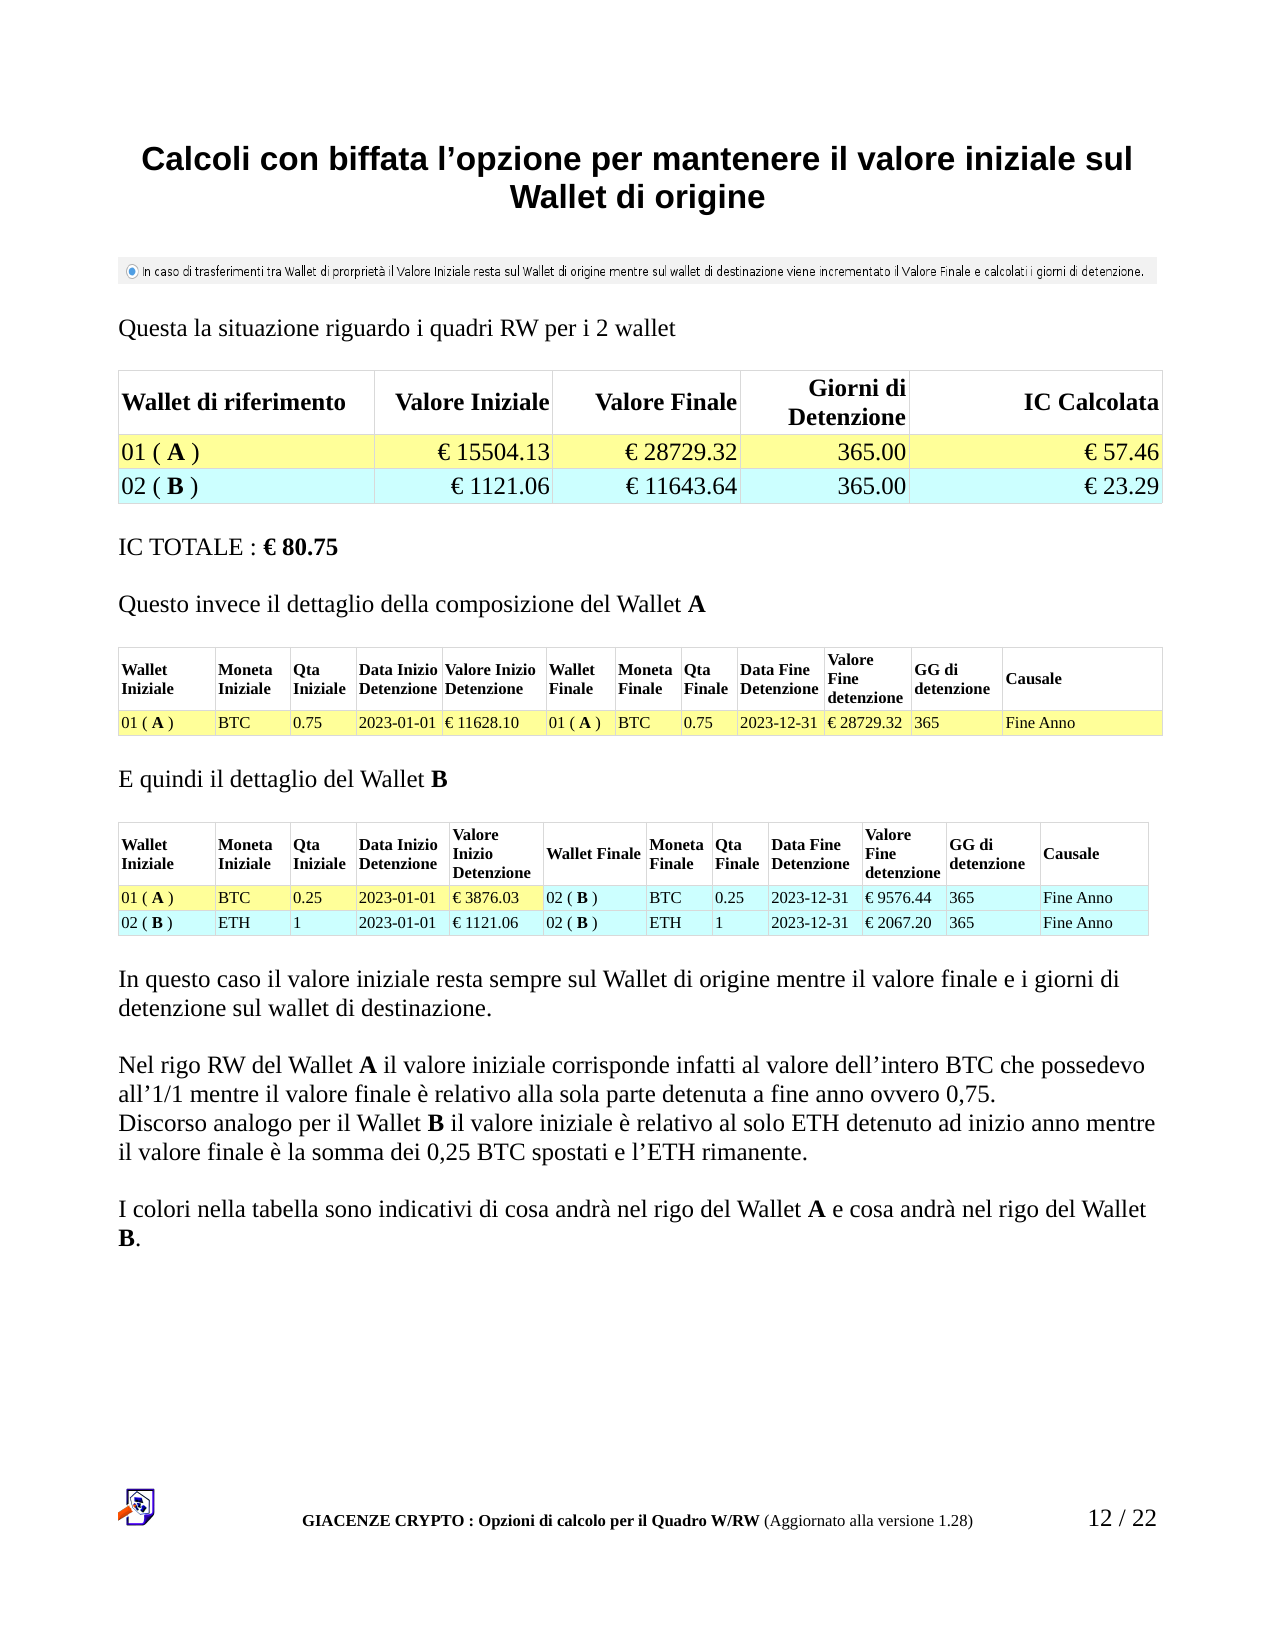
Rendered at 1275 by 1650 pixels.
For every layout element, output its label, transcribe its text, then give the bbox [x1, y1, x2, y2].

table_cell € 11643.64 [553, 469, 740, 503]
table_cell 1 [291, 911, 356, 935]
table_header Valore Iniziale [375, 371, 552, 433]
table_cell 0.75 [291, 711, 356, 735]
table_cell € 2067.20 [863, 911, 946, 935]
table_cell 2023-12-31 [738, 711, 824, 735]
table_header GG di detenzione [912, 648, 1002, 710]
table_cell 0.25 [713, 886, 768, 910]
table_cell 365.00 [741, 435, 909, 468]
table_cell 0.25 [291, 886, 356, 910]
table_header Qta Iniziale [291, 648, 356, 710]
table_header Valore Finale [553, 371, 740, 433]
table_header Moneta Finale [647, 823, 712, 885]
table_cell BTC [616, 711, 681, 735]
table_cell 01 ( A ) [119, 711, 215, 735]
table_cell 01 ( A ) [119, 886, 215, 910]
table_header Wallet Finale [544, 823, 646, 885]
table_cell € 23.29 [910, 469, 1162, 503]
table_cell 365.00 [741, 469, 909, 503]
table_header Data Inizio Detenzione [357, 648, 442, 710]
table_cell € 1121.06 [450, 911, 543, 935]
text Questa la situazione riguardo i quadri RW per i 2 wallet [118, 313, 1157, 341]
table_cell 0.75 [682, 711, 737, 735]
table_header Causale [1003, 648, 1162, 710]
table_header Wallet Finale [547, 648, 615, 710]
text Discorso analogo per il Wallet B il valore iniziale è relativo al solo ETH detenuto ad inizio anno mentre il valore finale è la somma dei 0,25 BTC spostati e l’ETH rimanente. [118, 1108, 1157, 1165]
table_header Valore Inizio Detenzione [443, 648, 546, 710]
table_cell 02 ( B ) [119, 911, 215, 935]
table_cell 2023-01-01 [357, 711, 442, 735]
table_header Qta Iniziale [291, 823, 356, 885]
table_cell 02 ( B ) [544, 911, 646, 935]
table_header Valore Fine detenzione [825, 648, 911, 710]
table_header Giorni di Detenzione [741, 371, 909, 433]
table_header Moneta Iniziale [216, 648, 290, 710]
table_cell 01 ( A ) [119, 435, 374, 468]
table_cell 02 ( B ) [119, 469, 374, 503]
table_cell Fine Anno [1003, 711, 1162, 735]
table_header Valore Fine detenzione [863, 823, 946, 885]
table_cell ETH [216, 911, 290, 935]
table_cell 2023-01-01 [357, 886, 449, 910]
table_cell Fine Anno [1041, 886, 1148, 910]
table_header Moneta Finale [616, 648, 681, 710]
table_cell € 28729.32 [825, 711, 911, 735]
table_cell BTC [647, 886, 712, 910]
table_header Qta Finale [682, 648, 737, 710]
table_cell Fine Anno [1041, 911, 1148, 935]
text I colori nella tabella sono indicativi di cosa andrà nel rigo del Wallet A e cosa andrà nel rigo del Wallet B. [118, 1194, 1157, 1252]
table_cell BTC [216, 711, 290, 735]
subtitle Calcoli con biffata l’opzione per mantenere il valore iniziale sul Wallet di origine [118, 139, 1157, 216]
table_cell € 57.46 [910, 435, 1162, 468]
table_header Wallet Iniziale [119, 648, 215, 710]
table_cell € 9576.44 [863, 886, 946, 910]
table_header Causale [1041, 823, 1148, 885]
table_header Wallet Iniziale [119, 823, 215, 885]
table_cell 1 [713, 911, 768, 935]
table_header Wallet di riferimento [119, 371, 374, 433]
picture [118, 1488, 155, 1526]
table_header Qta Finale [713, 823, 768, 885]
table_header Valore Inizio Detenzione [450, 823, 543, 885]
table_cell € 15504.13 [375, 435, 552, 468]
table_cell 365 [912, 711, 1002, 735]
table_cell 365 [947, 911, 1040, 935]
table_cell € 1121.06 [375, 469, 552, 503]
table_header Data Fine Detenzione [769, 823, 862, 885]
table_header IC Calcolata [910, 371, 1162, 433]
table_cell 2023-01-01 [357, 911, 449, 935]
picture [118, 257, 1157, 284]
text Nel rigo RW del Wallet A il valore iniziale corrisponde infatti al valore dell’intero BTC che possedevo all’1/1 mentre il valore finale è relativo alla sola parte detenuta a fine anno ovvero 0,75. [118, 1050, 1157, 1108]
text Questo invece il dettaglio della composizione del Wallet A [118, 589, 1157, 618]
table_cell BTC [216, 886, 290, 910]
table_cell ETH [647, 911, 712, 935]
table_cell 2023-12-31 [769, 886, 862, 910]
table_cell € 3876.03 [450, 886, 543, 910]
table_cell 365 [947, 886, 1040, 910]
table_cell 01 ( A ) [547, 711, 615, 735]
table_header Moneta Iniziale [216, 823, 290, 885]
text In questo caso il valore iniziale resta sempre sul Wallet di origine mentre il valore finale e i giorni di detenzione sul wallet di destinazione. [118, 964, 1157, 1022]
table_cell 02 ( B ) [544, 886, 646, 910]
text IC TOTALE : € 80.75 [118, 532, 1157, 561]
table_header Data Inizio Detenzione [357, 823, 449, 885]
table_cell € 11628.10 [443, 711, 546, 735]
table_header GG di detenzione [947, 823, 1040, 885]
table_cell € 28729.32 [553, 435, 740, 468]
table_header Data Fine Detenzione [738, 648, 824, 710]
table_cell 2023-12-31 [769, 911, 862, 935]
text E quindi il dettaglio del Wallet B [118, 764, 1157, 793]
